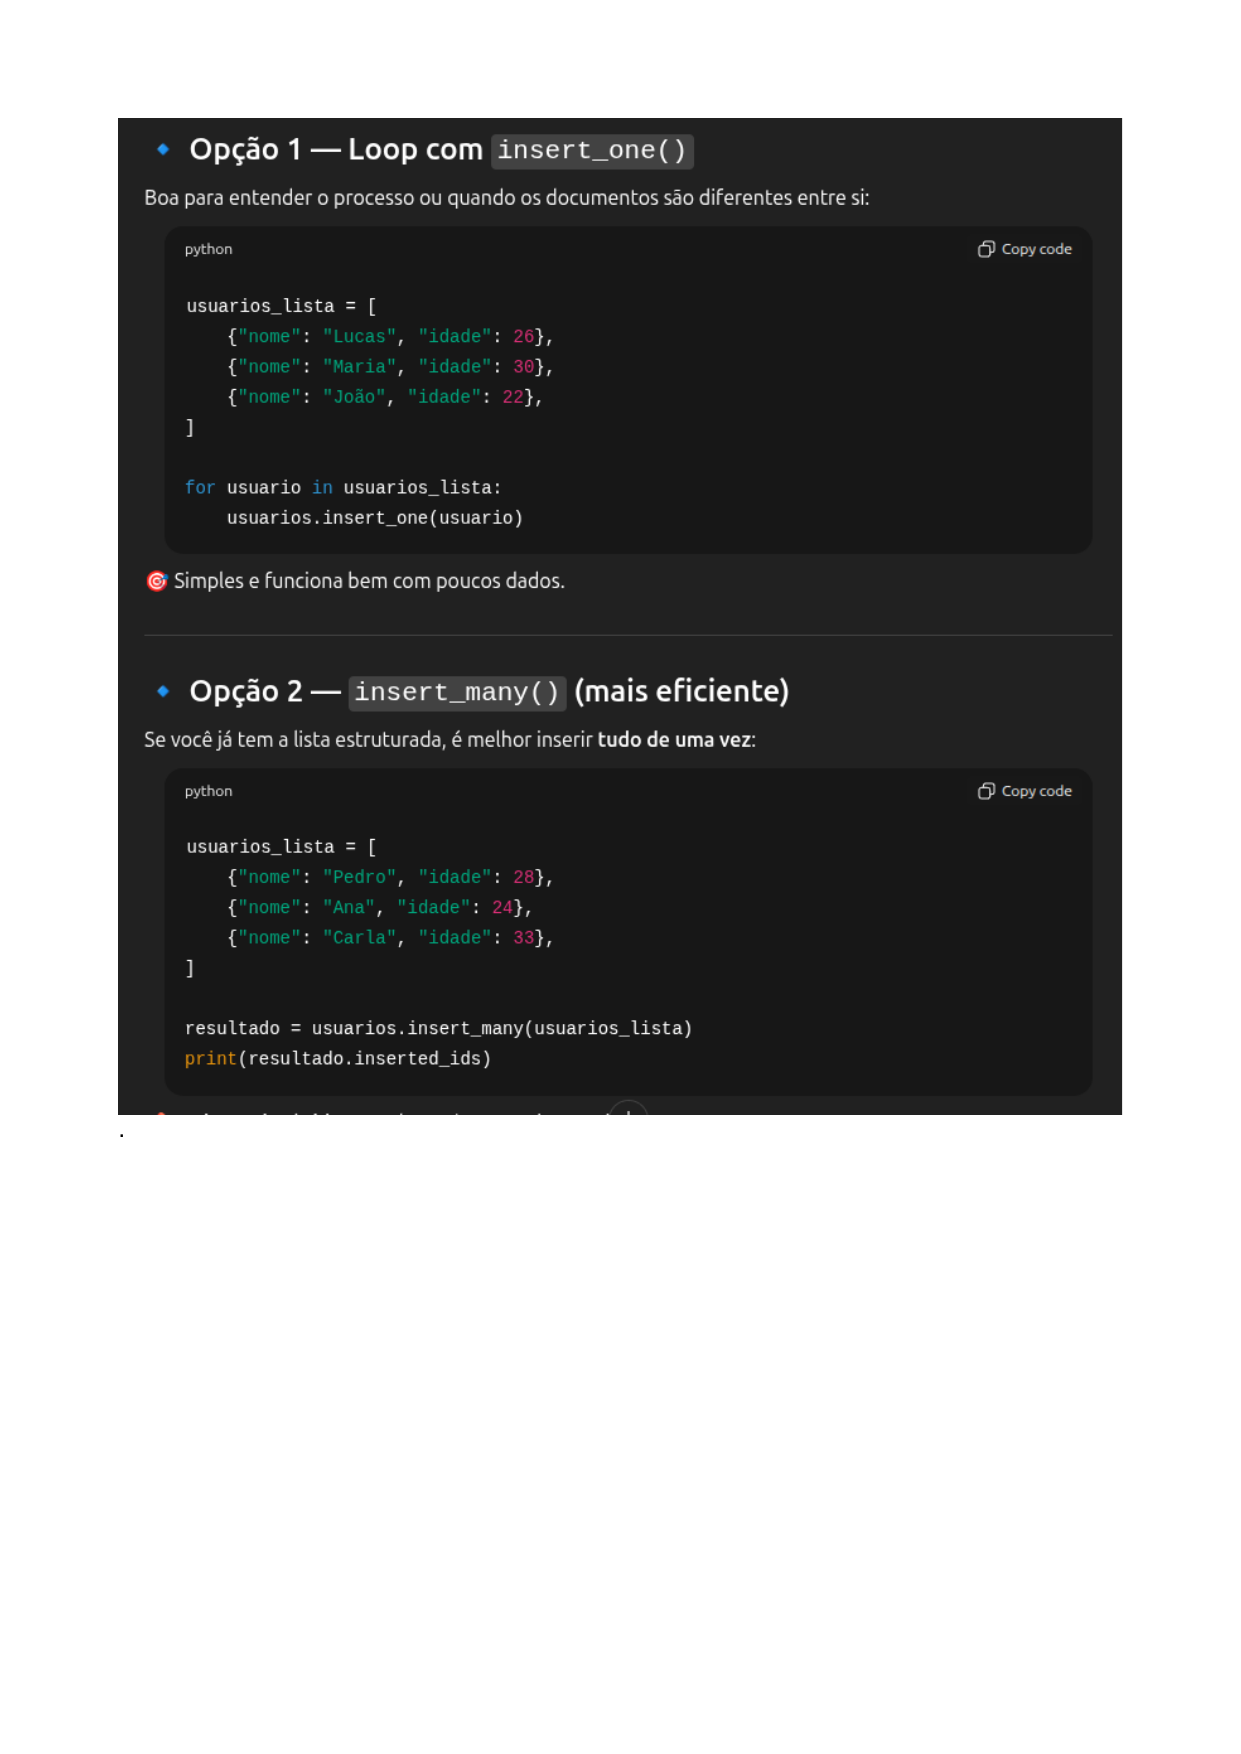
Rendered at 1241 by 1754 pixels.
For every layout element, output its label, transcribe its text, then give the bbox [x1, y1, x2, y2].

picture [118, 118, 1123, 1115]
text . [118, 1115, 1122, 1143]
